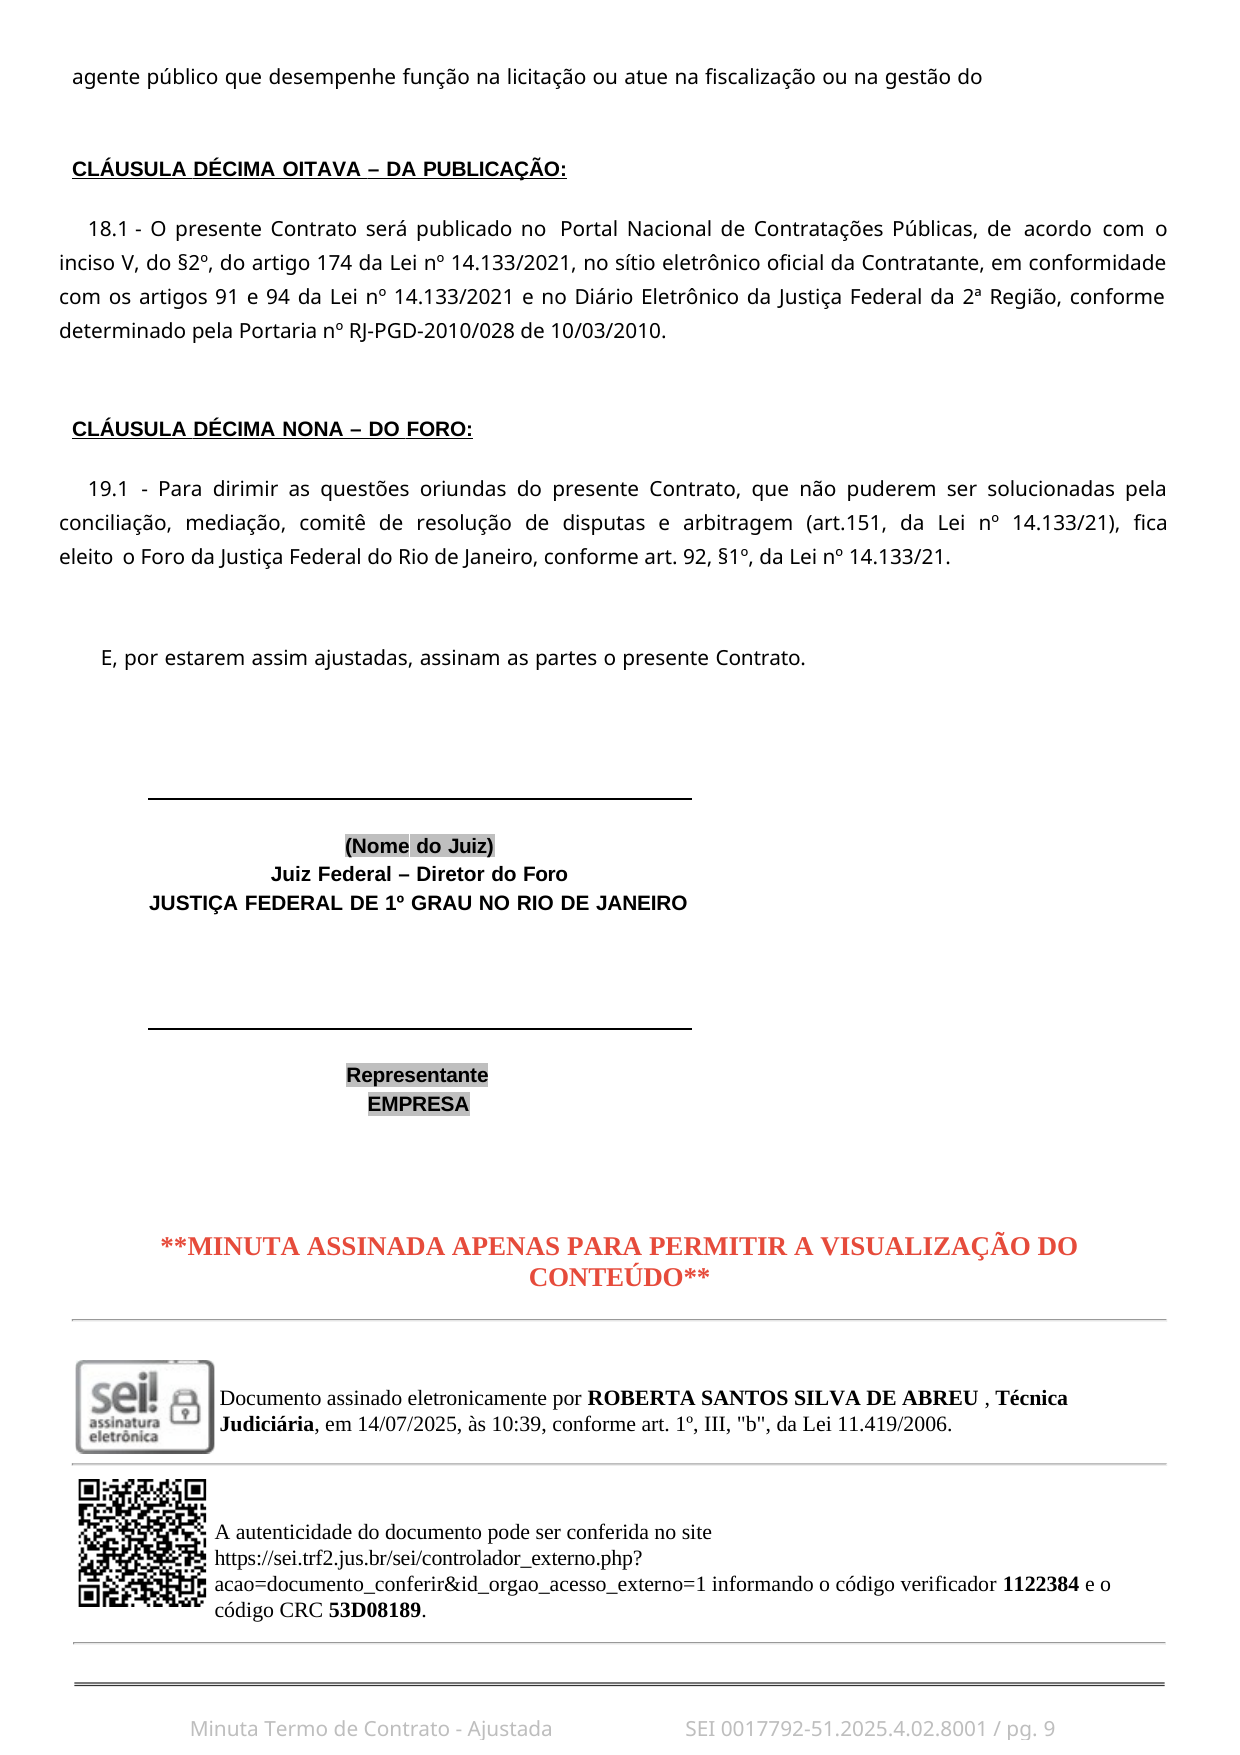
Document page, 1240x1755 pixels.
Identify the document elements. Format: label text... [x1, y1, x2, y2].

text (Nome do Juiz) [59, 833, 780, 857]
text Representante EMPRESA [346, 1063, 588, 1116]
text E, por estarem assim ajustadas, assinam as partes o presente Contrato. [101, 643, 1181, 672]
text A autenticidade do documento pode ser conferida no site https://sei.trf2.jus.br/sei/controlador_externo.php? acao=documento_conferir&id_orgao_acesso_externo=1 informando o código verificador 1122384 e o código CRC 53D08189. [214, 1519, 1121, 1622]
list - Para dirimir as questões oriundas do presente Contrato, que não puderem ser solucionadas pela conciliação, mediação, comitê de resolução de disputas e arbitragem (art.151, da Lei nº 14.133/21), fica eleito o Foro da Justiça Federal do Rio de Janeiro, conforme art. 92, §1º, da Lei nº 14.133/21. [59, 474, 1168, 571]
subtitle **MINUTA ASSINADA APENAS PARA PERMITIR A VISUALIZAÇÃO DO CONTEÚDO** [118, 1230, 1121, 1292]
list - O presente Contrato será publicado no Portal Nacional de Contratações Públicas, de acordo com o inciso V, do §2º, do artigo 174 da Lei nº 14.133/2021, no sítio eletrônico oficial da Contratante, em conformidade com os artigos 91 e 94 da Lei nº 14.133/2021 e no Diário Eletrônico da Justiça Federal da 2ª Região, conforme determinado pela Portaria nº RJ-PGD-2010/028 de 10/03/2010. [59, 214, 1168, 345]
text CLÁUSULA DÉCIMA OITAVA – DA PUBLICAÇÃO: [72, 157, 1181, 181]
text Documento assinado eletronicamente por ROBERTA SANTOS SILVA DE ABREU , Técnica Judiciária, em 14/07/2025, às 10:39, conforme art. 1º, III, "b", da Lei 11.419/2006. [219, 1385, 1153, 1436]
text JUSTIÇA FEDERAL DE 1º GRAU NO RIO DE JANEIRO [59, 891, 777, 915]
text CLÁUSULA DÉCIMA NONA – DO FORO: [72, 417, 1181, 441]
text Juiz Federal – Diretor do Foro [59, 862, 780, 886]
